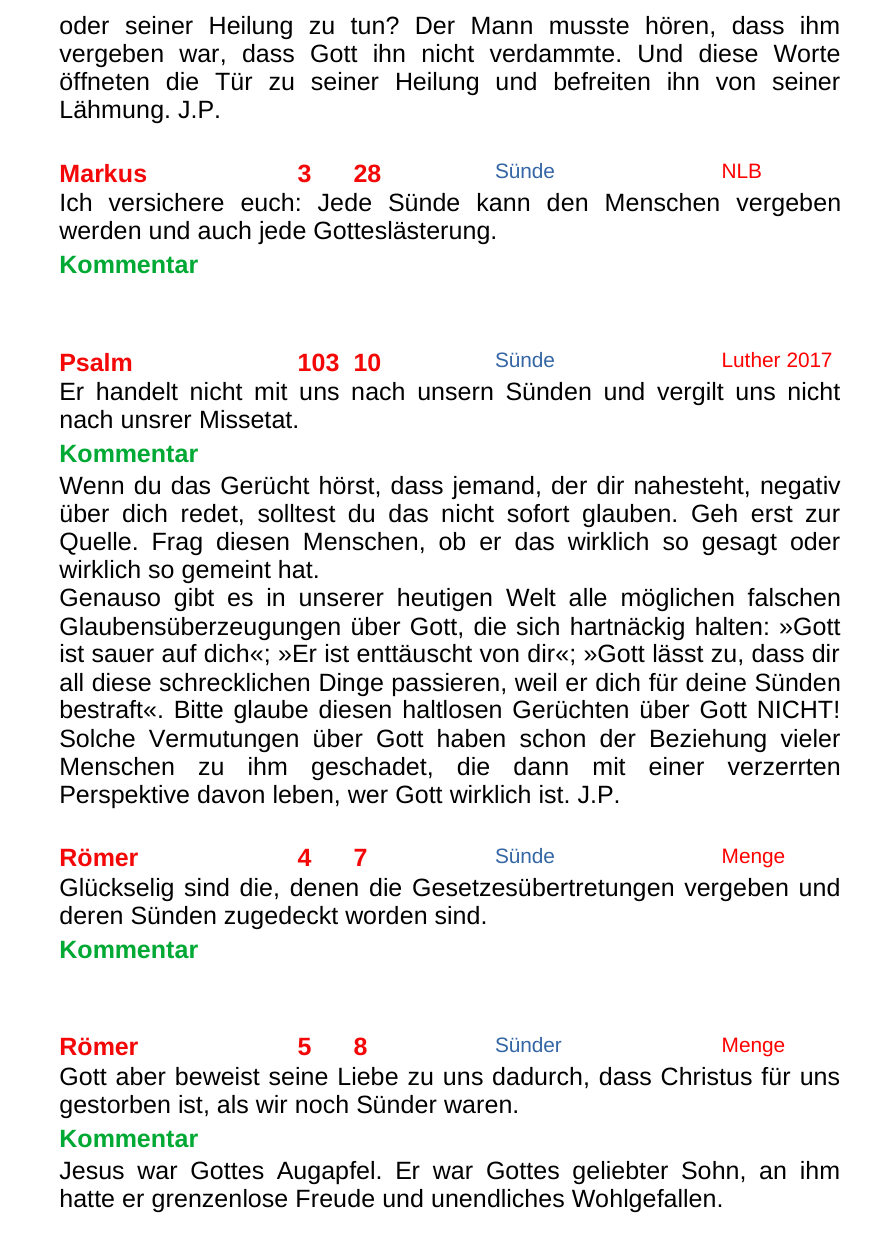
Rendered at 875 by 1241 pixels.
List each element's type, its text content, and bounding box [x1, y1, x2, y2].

table_cell [59, 930, 844, 936]
table_cell [342, 844, 353, 874]
table_cell oder seiner Heilung zu tun? Der Mann musste hören, dass ihm vergeben war, dass Gott ihn nicht verdammte. Und diese Worte öffneten die Tür zu seiner Heilung und befreiten ihn von seiner Lähmung. J.P. [59, 12, 842, 124]
table_cell [677, 844, 721, 874]
table_cell 7 [353, 844, 427, 874]
table_cell Sünder [495, 1033, 677, 1063]
table_cell Menge [721, 844, 844, 874]
table_cell [342, 440, 353, 469]
table_cell Kommentar [59, 440, 206, 469]
table_cell Kommentar [59, 936, 206, 965]
table_cell [721, 936, 842, 965]
table_cell [721, 251, 842, 280]
table_cell Sünde [495, 160, 677, 189]
table_cell Er handelt nicht mit uns nach unsern Sünden und vergilt uns nicht nach unsrer Missetat. [59, 378, 842, 434]
table_cell 5 [298, 1033, 342, 1063]
table_cell Wenn du das Gerücht hörst, dass jemand, der dir nahesteht, negativ über dich redet, solltest du das nicht sofort glauben. Geh erst zur Quelle. Frag diesen Menschen, ob er das wirklich so gesagt oder wirklich so gemeint hat. Genauso gibt es in unserer heutigen Welt alle möglichen falschen Glaubensüberzeugungen über Gott, die sich hartnäckig halten: »Gott ist sauer auf dich«; »Er ist enttäuscht von dir«; »Gott lässt zu, dass dir all diese schrecklichen Dinge passieren, weil er dich für deine Sünden bestraft«. Bitte glaube diesen haltlosen Gerüchten über Gott NICHT! Solche Vermutungen über Gott haben schon der Beziehung vieler Menschen zu ihm geschadet, die dann mit einer verzerrten Perspektive davon leben, wer Gott wirklich ist. J.P. [59, 472, 842, 808]
table_cell [353, 251, 427, 280]
table_cell [677, 936, 721, 965]
table_cell [677, 440, 721, 469]
table_cell [353, 1125, 427, 1154]
table_cell [59, 124, 844, 159]
table_cell 10 [353, 349, 427, 378]
table_cell [677, 1033, 721, 1063]
table_cell [721, 440, 842, 469]
table_cell [59, 283, 842, 313]
table_cell Luther 2017 [721, 349, 844, 378]
table_cell 3 [298, 160, 342, 189]
table_cell Markus [59, 160, 297, 189]
table_cell [677, 1125, 721, 1154]
table_cell Psalm [59, 349, 297, 378]
table_cell 4 [298, 844, 342, 874]
table_cell [206, 936, 297, 965]
table_cell [59, 1119, 844, 1124]
table_cell [342, 936, 353, 965]
table_cell Sünde [495, 349, 677, 378]
table_cell Ich versichere euch: Jede Sünde kann den Menschen vergeben werden und auch jede Gotteslästerung. [59, 189, 842, 245]
table_cell [59, 245, 844, 251]
table_cell [342, 251, 353, 280]
table_cell [342, 349, 353, 378]
table_cell [495, 440, 677, 469]
table_cell [298, 440, 342, 469]
table_cell Kommentar [59, 251, 206, 280]
table_cell [298, 1125, 342, 1154]
table_cell [342, 160, 353, 189]
table_cell Römer [59, 844, 297, 874]
table_cell [427, 160, 495, 189]
table_cell [495, 1125, 677, 1154]
table_cell 28 [353, 160, 427, 189]
table_cell [206, 440, 297, 469]
table_cell Gott aber beweist seine Liebe zu uns dadurch, dass Christus für uns gestorben ist, als wir noch Sünder waren. [59, 1063, 842, 1119]
table_cell [59, 809, 844, 844]
table_cell NLB [721, 160, 844, 189]
table_cell [677, 349, 721, 378]
table_cell [206, 251, 297, 280]
table_cell [59, 434, 844, 440]
table_cell [427, 936, 495, 965]
table_cell [353, 440, 427, 469]
table_cell 8 [353, 1033, 427, 1063]
table_cell Römer [59, 1033, 297, 1063]
table_cell [298, 936, 342, 965]
table_cell [677, 160, 721, 189]
table_cell [427, 844, 495, 874]
table_cell [427, 349, 495, 378]
table_cell [427, 1033, 495, 1063]
table_cell [427, 440, 495, 469]
table_cell [59, 998, 844, 1033]
table_cell [677, 251, 721, 280]
table_cell Sünde [495, 844, 677, 874]
table_cell Menge [721, 1033, 844, 1063]
table_cell [342, 1033, 353, 1063]
table_cell Jesus war Gottes Augapfel. Er war Gottes geliebter Sohn, an ihm hatte er grenzenlose Freude und unendliches Wohlgefallen. [59, 1157, 842, 1213]
table_cell [206, 1125, 297, 1154]
table_cell [353, 936, 427, 965]
table_cell [59, 313, 844, 348]
table_cell [495, 936, 677, 965]
table_cell [342, 1125, 353, 1154]
table_cell [427, 1125, 495, 1154]
table_cell [59, 968, 842, 997]
table_cell [495, 251, 677, 280]
table_cell [427, 251, 495, 280]
table_cell Kommentar [59, 1125, 206, 1154]
table_cell Glückselig sind die, denen die Gesetzesübertretungen vergeben und deren Sünden zugedeckt worden sind. [59, 874, 842, 930]
table_cell 103 [298, 349, 342, 378]
table_cell [721, 1125, 842, 1154]
table_cell [298, 251, 342, 280]
